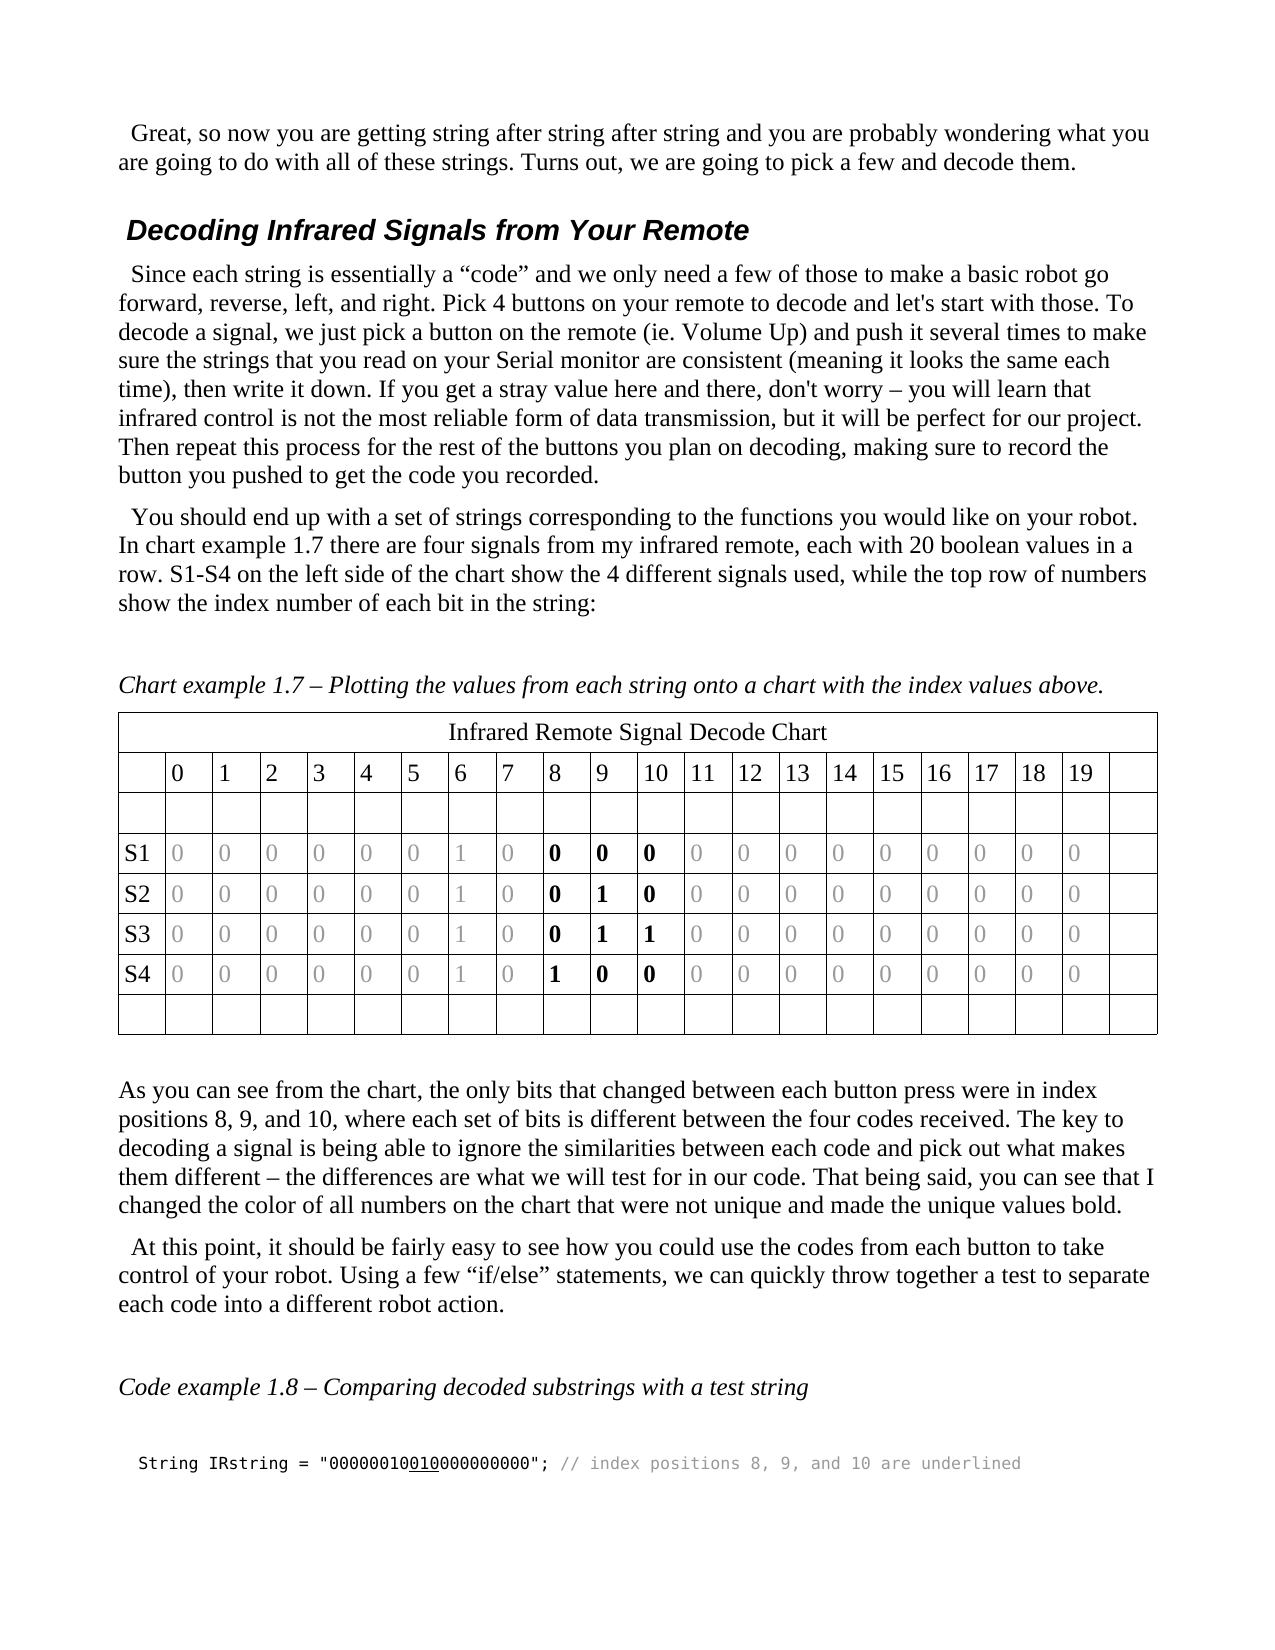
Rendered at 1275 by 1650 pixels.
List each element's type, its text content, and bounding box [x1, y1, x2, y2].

table_cell 0 [874, 874, 921, 913]
table_cell 0 [1063, 874, 1109, 913]
table_cell 19 [1063, 753, 1109, 792]
table_cell 0 [355, 834, 401, 873]
table_cell 0 [827, 834, 873, 873]
table_cell [544, 995, 590, 1034]
table_cell [922, 995, 968, 1034]
table_cell 0 [827, 874, 873, 913]
table_cell [355, 793, 401, 833]
text Chart example 1.7 – Plotting the values from each string onto a chart with the index values above. [118, 670, 1157, 699]
table_cell [591, 793, 637, 833]
table_cell 0 [213, 955, 260, 994]
table_cell [591, 995, 637, 1034]
table_cell 0 [685, 834, 732, 873]
table_cell 0 [780, 955, 826, 994]
table_cell [213, 995, 260, 1034]
table_cell 0 [638, 874, 684, 913]
table_cell 0 [874, 914, 921, 953]
table_cell 0 [1016, 834, 1062, 873]
table_cell [1110, 874, 1157, 913]
table_cell 0 [1016, 914, 1062, 953]
table_cell 1 [591, 874, 637, 913]
table_cell 0 [922, 914, 968, 953]
table_cell [827, 793, 873, 833]
table_cell 14 [827, 753, 873, 792]
table_cell 1 [213, 753, 260, 792]
table_cell 0 [733, 955, 779, 994]
table_cell [1110, 955, 1157, 994]
table_cell S1 [119, 834, 165, 873]
table_cell 0 [213, 914, 260, 953]
table_cell 0 [638, 834, 684, 873]
table_cell 0 [1063, 914, 1109, 953]
table_cell 0 [685, 914, 732, 953]
table_cell 0 [969, 834, 1015, 873]
table_cell 0 [733, 874, 779, 913]
table_cell S2 [119, 874, 165, 913]
text Since each string is essentially a “code” and we only need a few of those to make a basic robot go forward, reverse, left, and right. Pick 4 buttons on your remote to decode and let's start with those. To decode a signal, we just pick a button on the remote (ie. Volume Up) and push it several times to make sure the strings that you read on your Serial monitor are consistent (meaning it looks the same each time), then write it down. If you get a stray value here and there, don't worry – you will learn that infrared control is not the most reliable form of data transmission, but it will be perfect for our project. Then repeat this process for the rest of the buttons you plan on decoding, making sure to record the button you pushed to get the code you recorded. [118, 259, 1157, 489]
table_header Infrared Remote Signal Decode Chart [119, 713, 1157, 752]
table_cell [1110, 914, 1157, 953]
table_cell 13 [780, 753, 826, 792]
table_cell [733, 995, 779, 1034]
table_cell 0 [261, 874, 307, 913]
table_cell 11 [685, 753, 732, 792]
table_cell [261, 793, 307, 833]
table_cell [544, 793, 590, 833]
table_cell [355, 995, 401, 1034]
table_cell 1 [449, 874, 496, 913]
table_cell 0 [969, 874, 1015, 913]
table_cell [213, 793, 260, 833]
table_cell 1 [449, 914, 496, 953]
table_cell 0 [166, 753, 212, 792]
table_cell 18 [1016, 753, 1062, 792]
table_cell 0 [166, 874, 212, 913]
table_cell [119, 793, 165, 833]
table_cell [780, 793, 826, 833]
table_cell 0 [638, 955, 684, 994]
table_cell 0 [827, 914, 873, 953]
table_cell 0 [497, 874, 543, 913]
table_cell 0 [780, 874, 826, 913]
table_cell 0 [402, 955, 448, 994]
table_cell 0 [1063, 834, 1109, 873]
table_cell 3 [308, 753, 354, 792]
table_cell [402, 995, 448, 1034]
text As you can see from the chart, the only bits that changed between each button press were in index positions 8, 9, and 10, where each set of bits is different between the four codes received. The key to decoding a signal is being able to ignore the similarities between each code and pick out what makes them different – the differences are what we will test for in our code. That being said, you can see that I changed the color of all numbers on the chart that were not unique and made the unique values bold. [118, 1076, 1157, 1219]
table_cell [685, 995, 732, 1034]
table_cell 0 [1016, 955, 1062, 994]
table_cell [1016, 793, 1062, 833]
table_cell 0 [733, 914, 779, 953]
table_cell 0 [497, 914, 543, 953]
table_cell [1063, 793, 1109, 833]
table_cell 6 [449, 753, 496, 792]
table_cell 0 [544, 874, 590, 913]
table_cell [166, 793, 212, 833]
table_cell 0 [544, 914, 590, 953]
table_cell 0 [308, 955, 354, 994]
table_cell 10 [638, 753, 684, 792]
table_cell [733, 793, 779, 833]
table_cell 0 [261, 914, 307, 953]
table_cell 0 [213, 874, 260, 913]
table_cell 1 [544, 955, 590, 994]
table_cell 0 [922, 874, 968, 913]
table_cell [780, 995, 826, 1034]
table_cell 0 [308, 874, 354, 913]
table_cell 0 [874, 955, 921, 994]
table_cell 0 [1063, 955, 1109, 994]
table_cell [1110, 995, 1157, 1034]
table_cell [874, 793, 921, 833]
table_cell 1 [638, 914, 684, 953]
table_cell [119, 995, 165, 1034]
table_cell [308, 995, 354, 1034]
text You should end up with a set of strings corresponding to the functions you would like on your robot. In chart example 1.7 there are four signals from my infrared remote, each with 20 boolean values in a row. S1-S4 on the left side of the chart show the 4 different signals used, while the top row of numbers show the index number of each bit in the string: [118, 502, 1157, 617]
table_cell [1110, 793, 1157, 833]
text String IRstring = "00000010010000000000"; // index positions 8, 9, and 10 are underlined [118, 1454, 1157, 1474]
table_cell 0 [166, 914, 212, 953]
table_cell 0 [402, 914, 448, 953]
table_cell [1110, 753, 1157, 792]
table_cell [119, 753, 165, 792]
table_cell 0 [355, 955, 401, 994]
table_cell 0 [544, 834, 590, 873]
table_cell 0 [827, 955, 873, 994]
table_cell 0 [922, 955, 968, 994]
table_cell 0 [874, 834, 921, 873]
table_cell 0 [685, 955, 732, 994]
table_cell [166, 995, 212, 1034]
table_cell [922, 793, 968, 833]
table_cell 0 [780, 914, 826, 953]
table_cell 0 [969, 955, 1015, 994]
table_cell 0 [969, 914, 1015, 953]
table_cell [638, 995, 684, 1034]
table_cell [497, 793, 543, 833]
table_cell 0 [591, 834, 637, 873]
table_cell 0 [166, 834, 212, 873]
table_cell 0 [497, 955, 543, 994]
table_cell [261, 995, 307, 1034]
text Code example 1.8 – Comparing decoded substrings with a test string [118, 1372, 1157, 1401]
table_cell 0 [166, 955, 212, 994]
table_cell [1016, 995, 1062, 1034]
table_cell 0 [591, 955, 637, 994]
table_cell 5 [402, 753, 448, 792]
table_cell 0 [355, 914, 401, 953]
table_cell S3 [119, 914, 165, 953]
table_cell 0 [213, 834, 260, 873]
table_cell [1110, 834, 1157, 873]
table_cell 0 [780, 834, 826, 873]
table_cell 0 [685, 874, 732, 913]
table_cell [874, 995, 921, 1034]
table_cell S4 [119, 955, 165, 994]
table_cell 8 [544, 753, 590, 792]
table_cell 16 [922, 753, 968, 792]
table_cell 0 [922, 834, 968, 873]
table_cell 0 [355, 874, 401, 913]
table_cell [497, 995, 543, 1034]
table_cell 0 [261, 955, 307, 994]
table_cell [449, 793, 496, 833]
table_cell 1 [591, 914, 637, 953]
table_cell [402, 793, 448, 833]
table_cell 1 [449, 955, 496, 994]
table_cell 0 [402, 834, 448, 873]
table_cell 15 [874, 753, 921, 792]
table_cell 2 [261, 753, 307, 792]
text Great, so now you are getting string after string after string and you are probably wondering what you are going to do with all of these strings. Turns out, we are going to pick a few and decode them. [118, 118, 1157, 176]
table_cell [638, 793, 684, 833]
table_cell 1 [449, 834, 496, 873]
table_cell [685, 793, 732, 833]
table_cell 0 [308, 834, 354, 873]
table_cell 7 [497, 753, 543, 792]
table_cell [449, 995, 496, 1034]
table_cell [308, 793, 354, 833]
table_cell 0 [261, 834, 307, 873]
table_cell [969, 793, 1015, 833]
table_cell 17 [969, 753, 1015, 792]
table_cell 0 [497, 834, 543, 873]
table_cell 0 [402, 874, 448, 913]
table_cell 12 [733, 753, 779, 792]
table_cell 4 [355, 753, 401, 792]
table_cell 0 [308, 914, 354, 953]
table_cell [827, 995, 873, 1034]
table_cell 0 [1016, 874, 1062, 913]
text At this point, it should be fairly easy to see how you could use the codes from each button to take control of your robot. Using a few “if/else” statements, we can quickly throw together a test to separate each code into a different robot action. [118, 1232, 1157, 1318]
table_cell [1063, 995, 1109, 1034]
table_cell 0 [733, 834, 779, 873]
subtitle Decoding Infrared Signals from Your Remote [118, 213, 1157, 247]
table_cell [969, 995, 1015, 1034]
table_cell 9 [591, 753, 637, 792]
